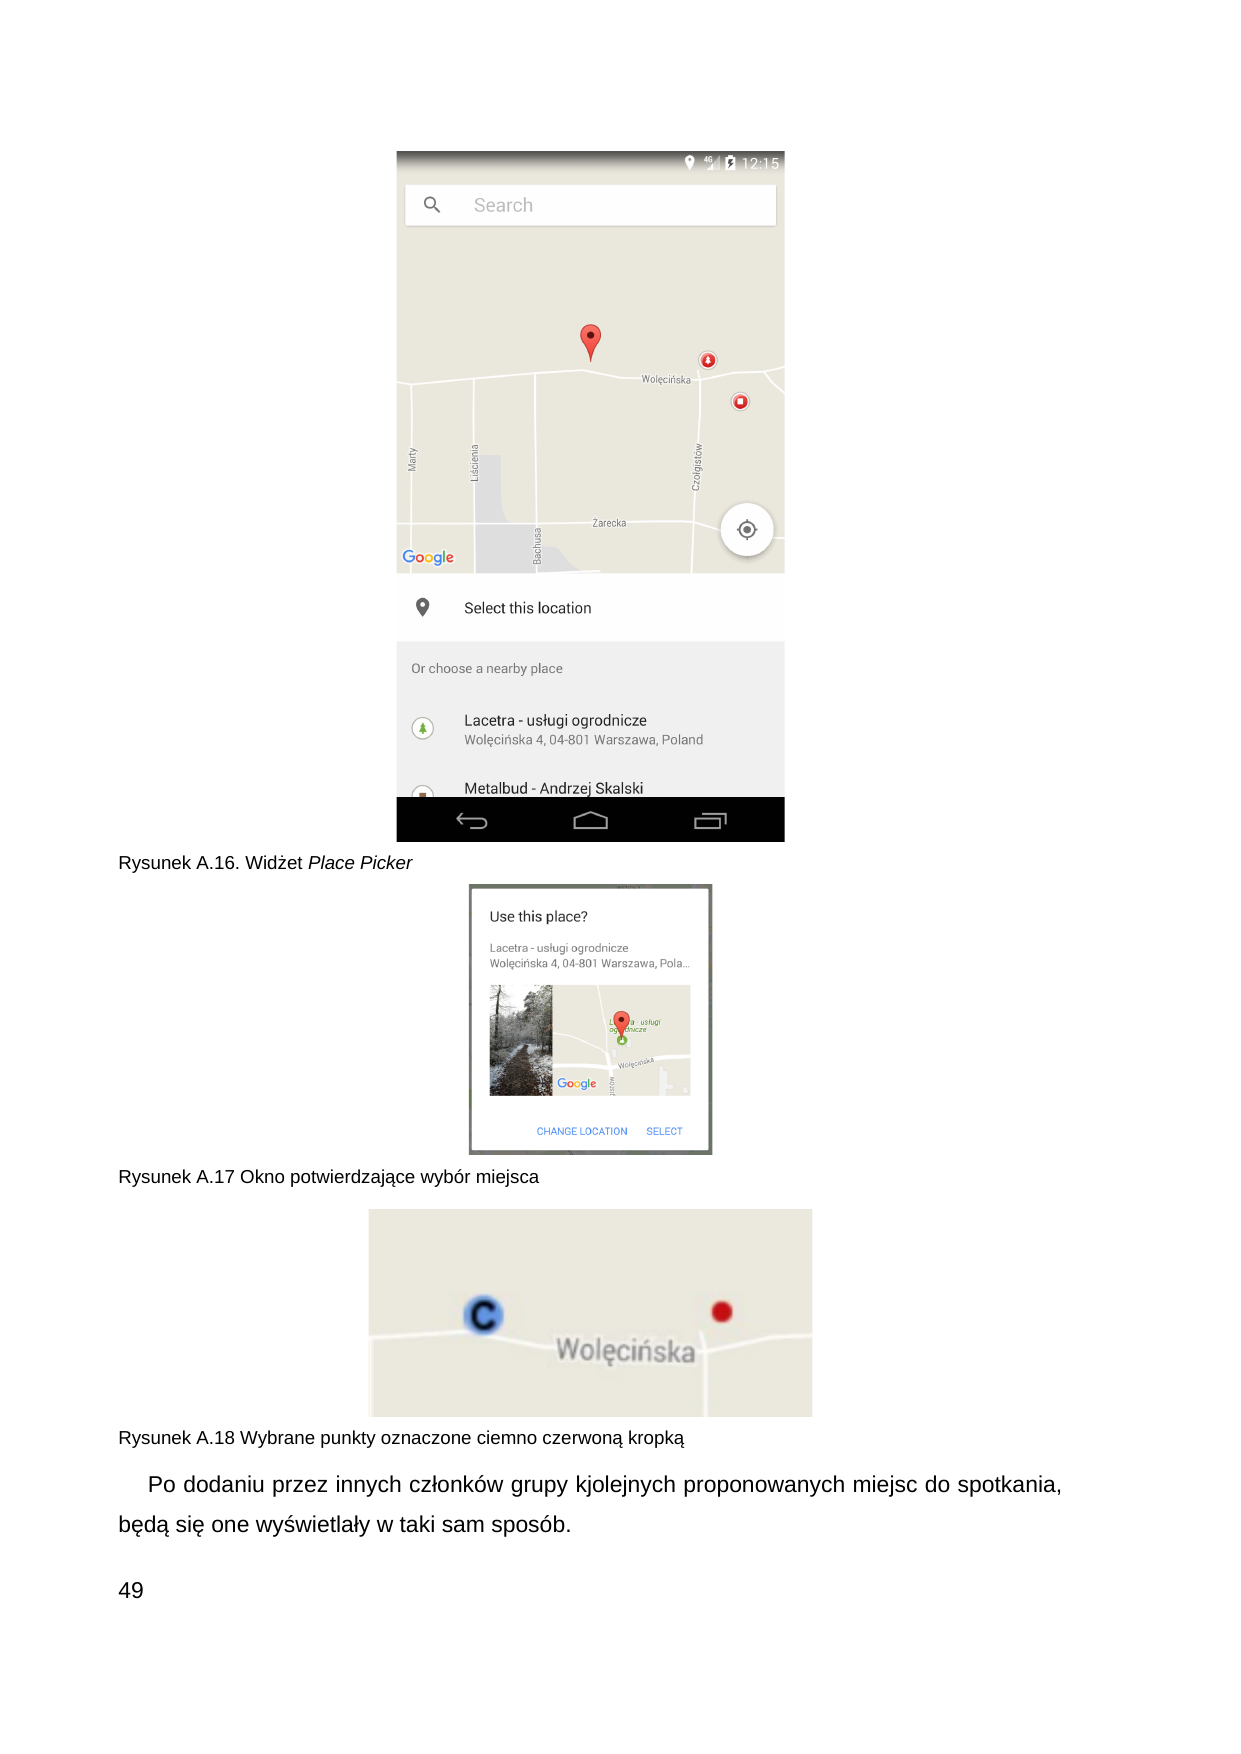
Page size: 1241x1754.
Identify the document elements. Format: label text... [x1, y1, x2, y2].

picture [468, 884, 713, 1155]
text Rysunek A.18 Wybrane punkty oznaczone ciemno czerwoną kropką [118, 1417, 1063, 1448]
text Rysunek A.16. Widżet Place Picker [118, 842, 1063, 873]
picture [396, 151, 785, 842]
text Rysunek A.17 Okno potwierdzające wybór miejsca [118, 1155, 1063, 1187]
text Po dodaniu przez innych członków grupy kjolejnych proponowanych miejsc do spotkania, będą się one wyświetlały w taki sam sposób. [118, 1471, 1063, 1537]
picture [368, 1209, 813, 1417]
